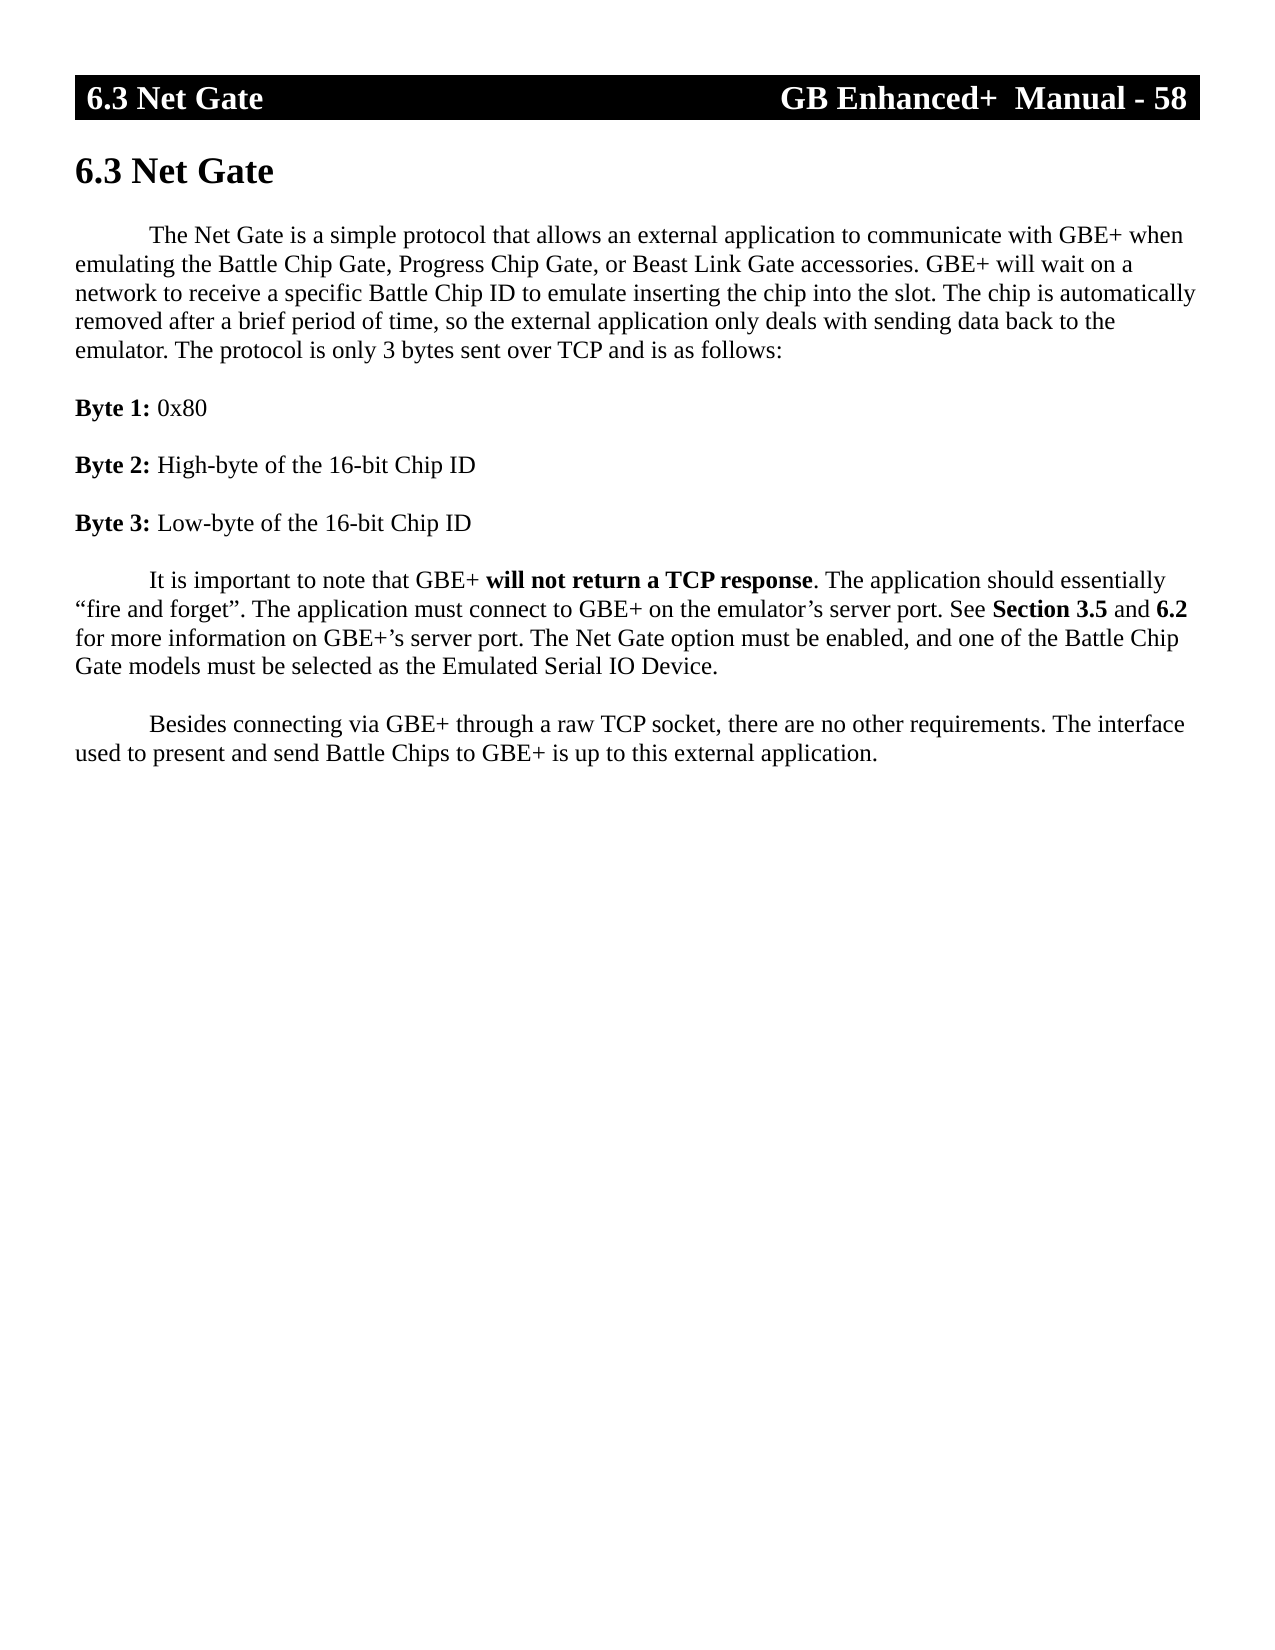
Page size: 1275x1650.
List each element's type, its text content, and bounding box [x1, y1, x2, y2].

text 6.3 Net Gate [75, 148, 1200, 191]
text Byte 2: High-byte of the 16-bit Chip ID [75, 450, 1200, 479]
text The Net Gate is a simple protocol that allows an external application to communicate with GBE+ when emulating the Battle Chip Gate, Progress Chip Gate, or Beast Link Gate accessories. GBE+ will wait on a network to receive a specific Battle Chip ID to emulate inserting the chip into the slot. The chip is automatically removed after a brief period of time, so the external application only deals with sending data back to the emulator. The protocol is only 3 bytes sent over TCP and is as follows: [75, 220, 1200, 364]
text Byte 3: Low-byte of the 16-bit Chip ID [75, 508, 1200, 536]
text 6.3 Net Gate GB Enhanced+ Manual - 58 [75, 75, 1200, 119]
text Besides connecting via GBE+ through a raw TCP socket, there are no other requirements. The interface used to present and send Battle Chips to GBE+ is up to this external application. [75, 709, 1200, 766]
text Byte 1: 0x80 [75, 393, 1200, 421]
text It is important to note that GBE+ will not return a TCP response. The application should essentially “fire and forget”. The application must connect to GBE+ on the emulator’s server port. See Section 3.5 and 6.2 for more information on GBE+’s server port. The Net Gate option must be enabled, and one of the Battle Chip Gate models must be selected as the Emulated Serial IO Device. [75, 565, 1200, 680]
